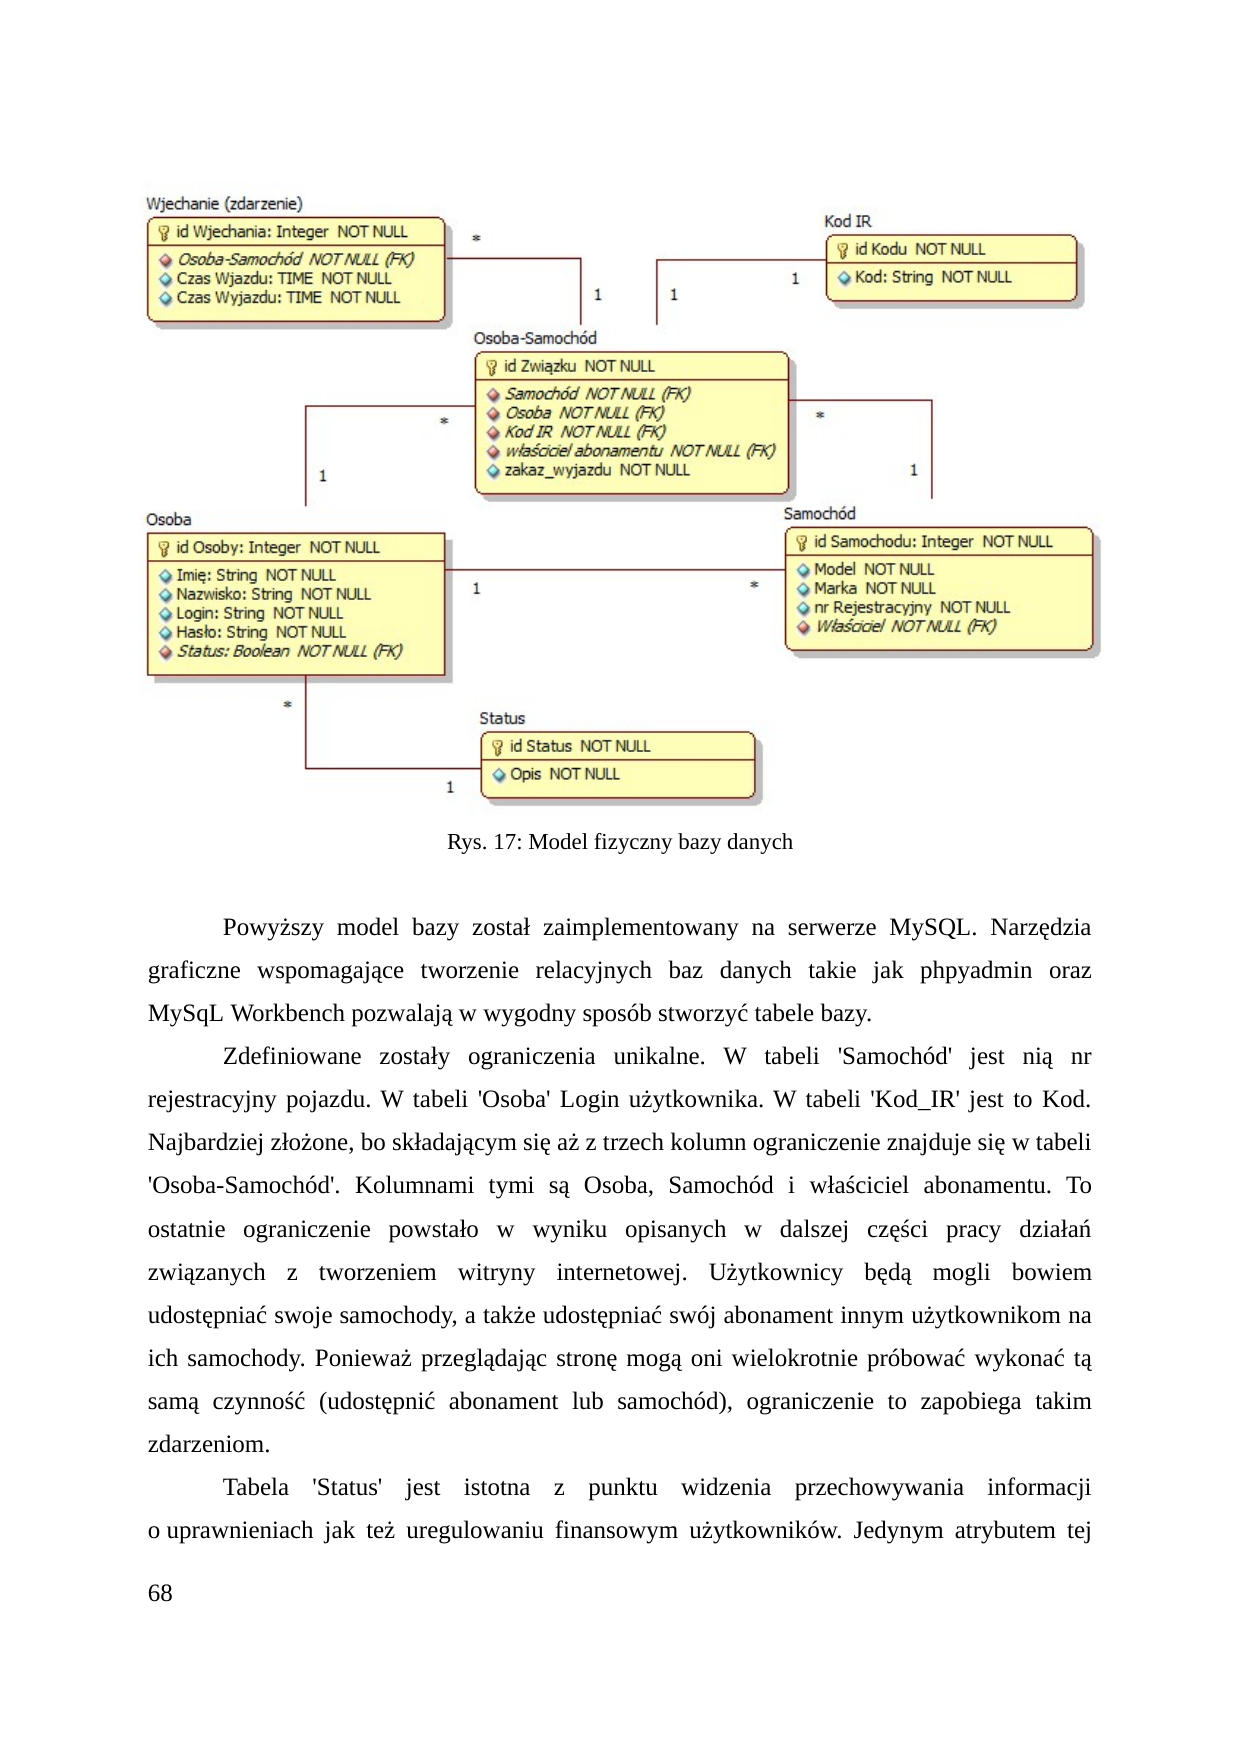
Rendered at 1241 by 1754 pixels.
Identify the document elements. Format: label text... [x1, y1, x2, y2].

text Rys. 17: Model fizyczny bazy danych [118, 828, 1122, 854]
picture [118, 160, 1123, 828]
text Zdefiniowane zostały ograniczenia unikalne. W tabeli 'Samochód' jest nią nr rejestracyjny pojazdu. W tabeli 'Osoba' Login użytkownika. W tabeli 'Kod_IR' jest to Kod. Najbardziej złożone, bo składającym się aż z trzech kolumn ograniczenie znajduje się w tabeli 'Osoba-Samochód'. Kolumnami tymi są Osoba, Samochód i właściciel abonamentu. To ostatnie ograniczenie powstało w wyniku opisanych w dalszej części pracy działań związanych z tworzeniem witryny internetowej. Użytkownicy będą mogli bowiem udostępniać swoje samochody, a także udostępniać swój abonament innym użytkownikom na ich samochody. Ponieważ przeglądając stronę mogą oni wielokrotnie próbować wykonać tą samą czynność (udostępnić abonament lub samochód), ograniczenie to zapobiega takim zdarzeniom. [148, 1041, 1093, 1458]
text Powyższy model bazy został zaimplementowany na serwerze MySQL. Narzędzia graficzne wspomagające tworzenie relacyjnych baz danych takie jak phpyadmin oraz MySqL Workbench pozwalają w wygodny sposób stworzyć tabele bazy. [148, 912, 1093, 1027]
text Tabela 'Status' jest istotna z punktu widzenia przechowywania informacji o uprawnieniach jak też uregulowaniu finansowym użytkowników. Jedynym atrybutem tej [148, 1472, 1093, 1544]
